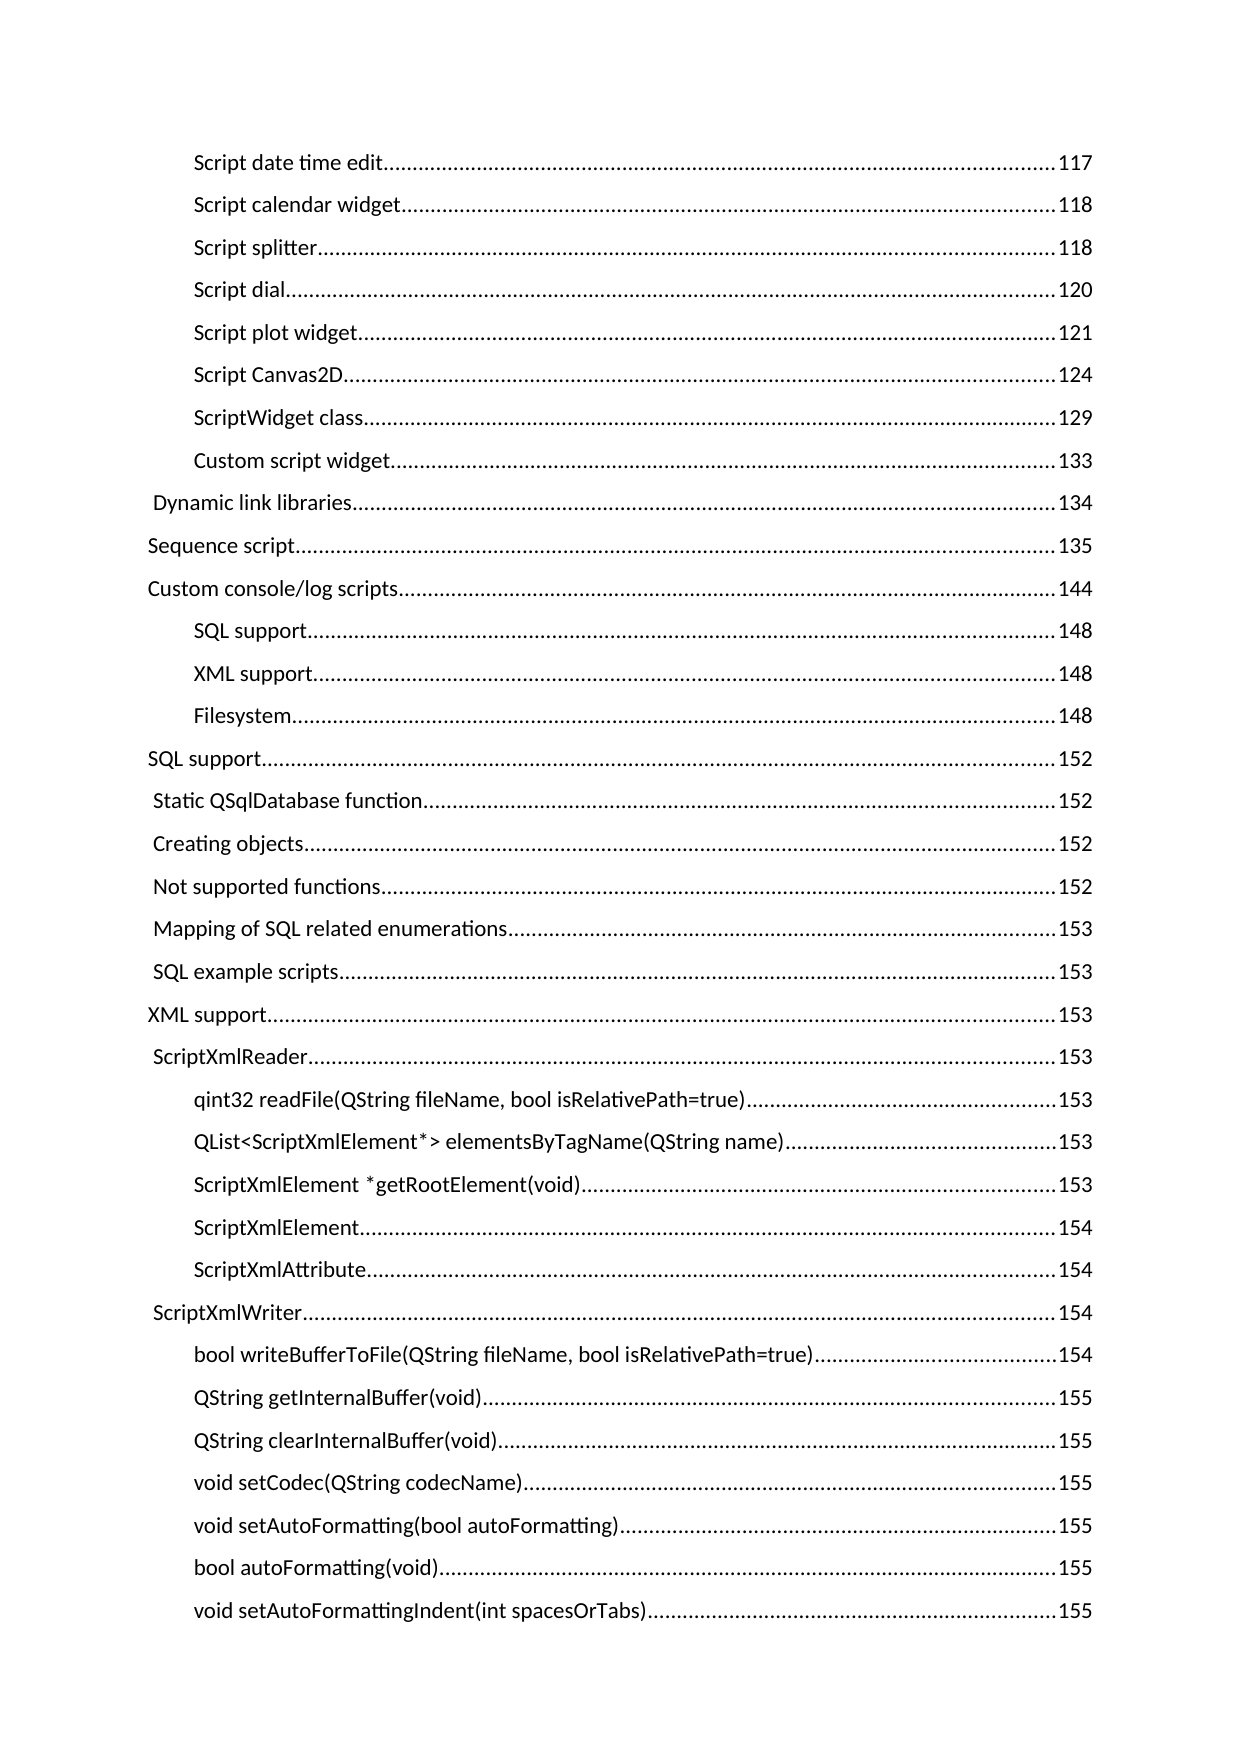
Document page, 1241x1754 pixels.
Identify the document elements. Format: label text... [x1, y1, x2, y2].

text void setAutoFormatting(bool autoFormatting) 155 [193, 1511, 1093, 1539]
text SQL support 148 [193, 616, 1093, 644]
text Script calendar widget 118 [193, 190, 1093, 218]
text ScriptXmlElement *getRootElement(void) 153 [193, 1170, 1093, 1198]
text Script splitter 118 [193, 233, 1093, 261]
text bool writeBufferToFile(QString fileName, bool isRelativePath=true) 154 [193, 1341, 1093, 1368]
text ScriptWidget class 129 [193, 403, 1093, 431]
text Dynamic link libraries 134 [153, 488, 1093, 516]
text ScriptXmlAttribute 154 [193, 1255, 1093, 1283]
text XML support 148 [193, 659, 1093, 687]
text bool autoFormatting(void) 155 [193, 1553, 1093, 1582]
text Sequence script 135 [148, 531, 1093, 559]
text QList<ScriptXmlElement*> elementsByTagName(QString name) 153 [193, 1127, 1093, 1156]
text qint32 readFile(QString fileName, bool isRelativePath=true) 153 [193, 1085, 1093, 1113]
text ScriptXmlElement 154 [193, 1213, 1093, 1241]
text Script date time edit 117 [193, 148, 1093, 176]
text QString getInternalBuffer(void) 155 [193, 1383, 1093, 1411]
text void setAutoFormattingIndent(int spacesOrTabs) 155 [193, 1596, 1093, 1624]
text Creating objects 152 [153, 829, 1093, 857]
text Static QSqlDatabase function 152 [153, 787, 1093, 815]
text Not supported functions 152 [153, 872, 1093, 900]
text Script plot widget 121 [193, 318, 1093, 346]
text SQL example scripts 153 [153, 957, 1093, 985]
text Filesystem 148 [193, 701, 1093, 729]
text XML support 153 [148, 1000, 1093, 1028]
text Script Canvas2D 124 [193, 361, 1093, 389]
text Mapping of SQL related enumerations 153 [153, 914, 1093, 942]
text ScriptXmlReader 153 [153, 1042, 1093, 1070]
text void setCodec(QString codecName) 155 [193, 1468, 1093, 1496]
text Custom script widget 133 [193, 446, 1093, 474]
text ScriptXmlWriter 154 [153, 1298, 1093, 1326]
text SQL support 152 [148, 744, 1093, 772]
text QString clearInternalBuffer(void) 155 [193, 1426, 1093, 1454]
text Script dial 120 [193, 275, 1093, 303]
text Custom console/log scripts 144 [148, 574, 1093, 602]
